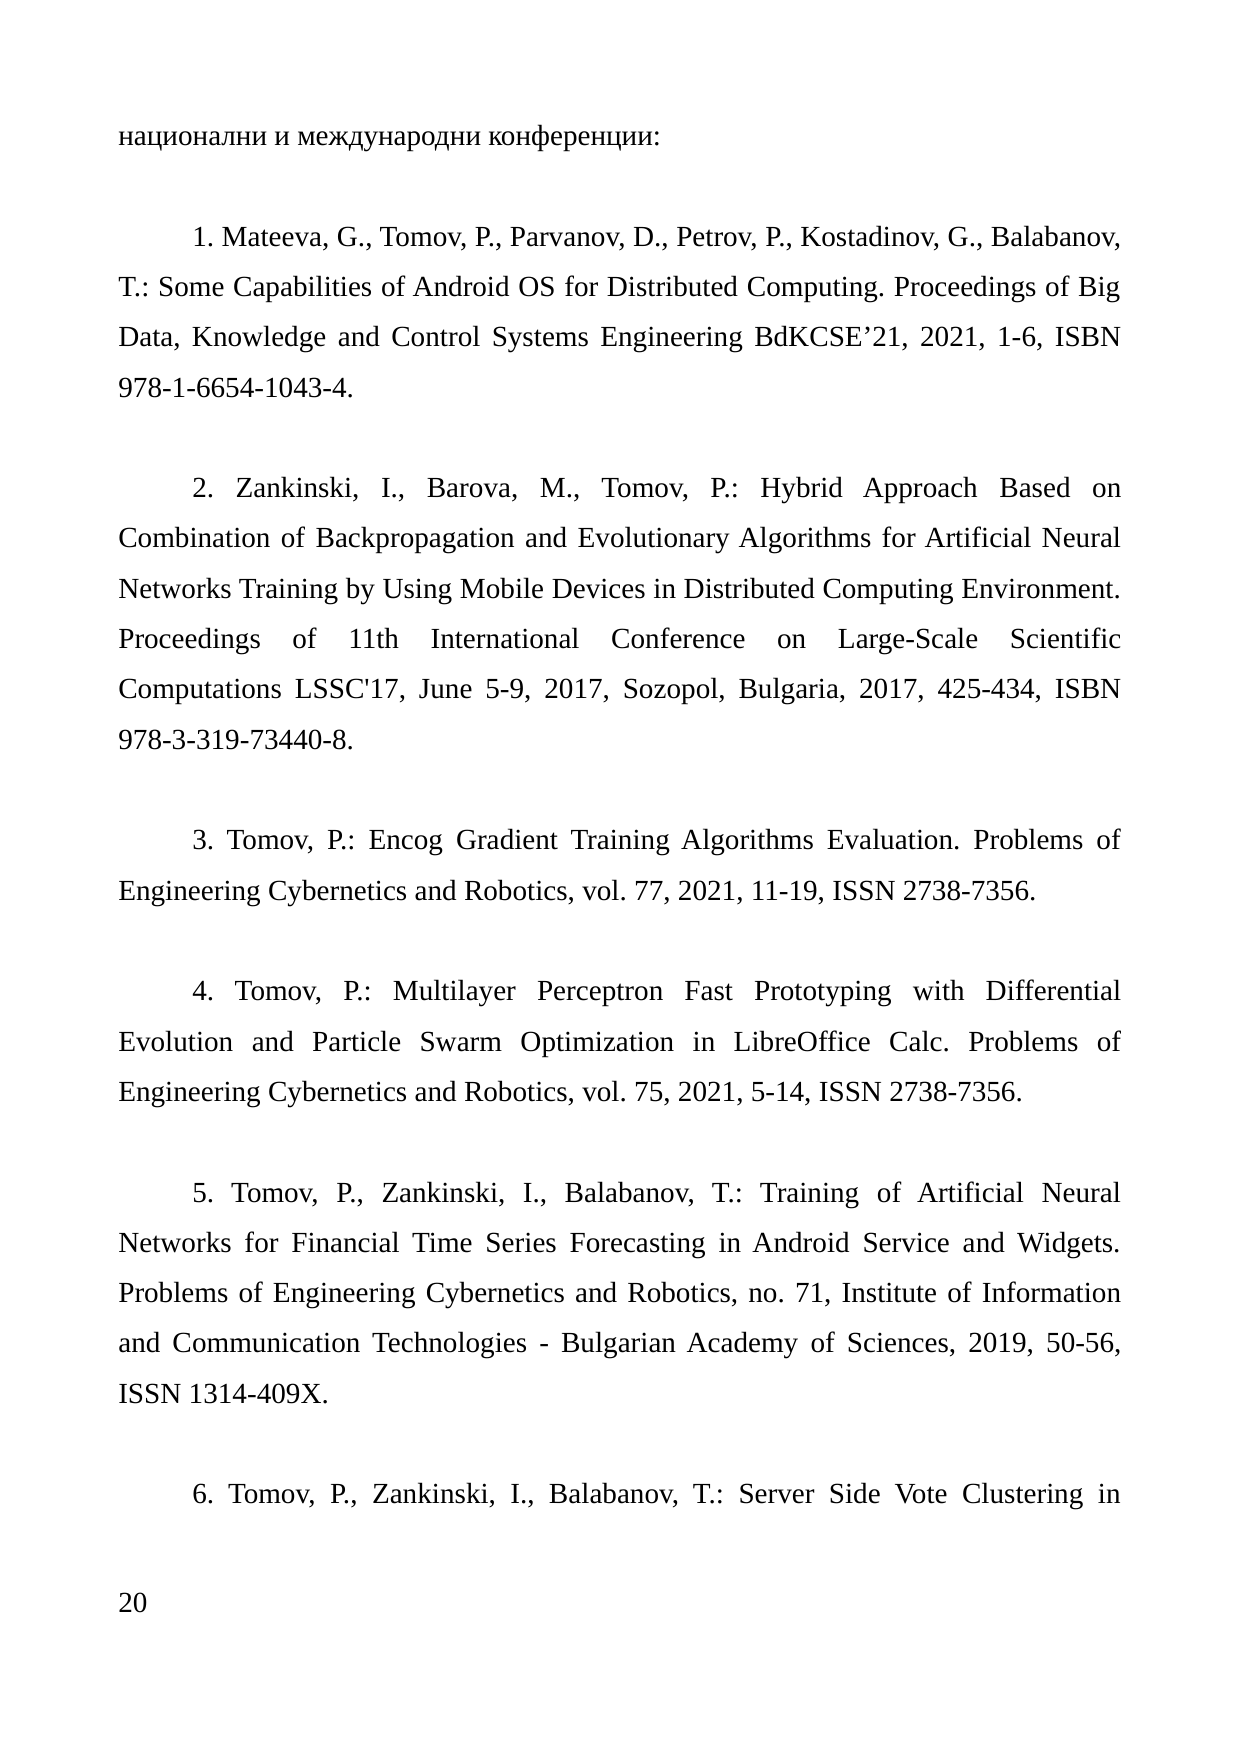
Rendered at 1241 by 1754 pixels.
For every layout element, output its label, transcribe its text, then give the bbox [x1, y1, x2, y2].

text 1. Mateeva, G., Tomov, P., Parvanov, D., Petrov, P., Kostadinov, G., Balabanov, T.: Some Capabilities of Android OS for Distributed Computing. Proceedings of Big Data, Knowledge and Control Systems Engineering BdKCSE’21, 2021, 1-6, ISBN 978-1-6654-1043-4. [118, 219, 1122, 403]
text 5. Tomov, P., Zankinski, I., Balabanov, T.: Training of Artificial Neural Networks for Financial Time Series Forecasting in Android Service and Widgets. Problems of Engineering Cybernetics and Robotics, no. 71, Institute of Information and Communication Technologies - Bulgarian Academy of Sciences, 2019, 50-56, ISSN 1314-409X. [118, 1175, 1122, 1409]
text 6. Tomov, P., Zankinski, I., Balabanov, T.: Server Side Vote Clustering in [118, 1477, 1122, 1510]
text 3. Tomov, P.: Encog Gradient Training Algorithms Evaluation. Problems of Engineering Cybernetics and Robotics, vol. 77, 2021, 11-19, ISSN 2738-7356. [118, 822, 1122, 906]
text 2. Zankinski, I., Barova, M., Tomov, P.: Hybrid Approach Based on Combination of Backpropagation and Evolutionary Algorithms for Artificial Neural Networks Training by Using Mobile Devices in Distributed Computing Environment. Proceedings of 11th International Conference on Large-Scale Scientific Computations LSSC'17, June 5-9, 2017, Sozopol, Bulgaria, 2017, 425-434, ISBN 978-3-319-73440-8. [118, 470, 1122, 755]
text 4. Tomov, P.: Multilayer Perceptron Fast Prototyping with Differential Evolution and Particle Swarm Optimization in LibreOffice Calc. Problems of Engineering Cybernetics and Robotics, vol. 75, 2021, 5-14, ISSN 2738-7356. [118, 973, 1122, 1108]
text национални и международни конференции: [118, 118, 1122, 152]
